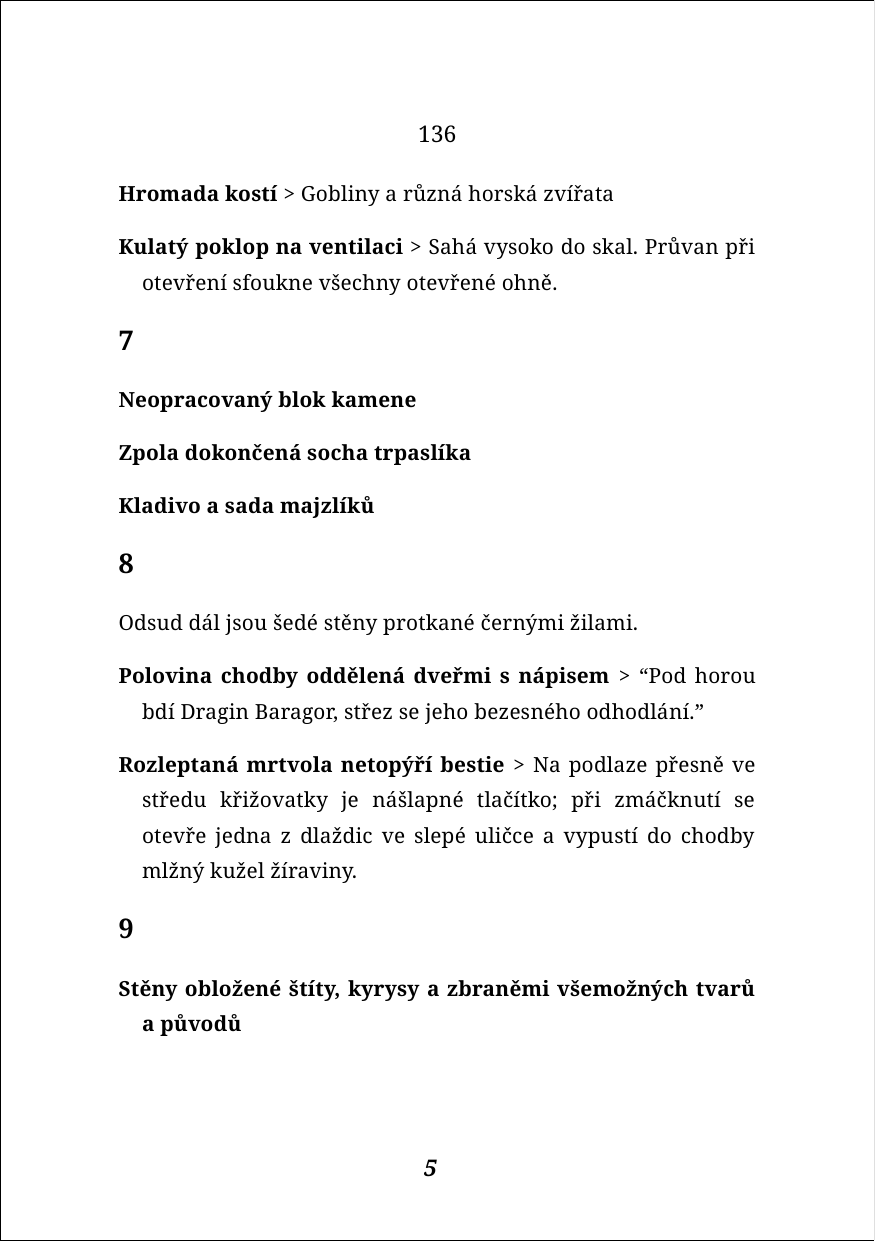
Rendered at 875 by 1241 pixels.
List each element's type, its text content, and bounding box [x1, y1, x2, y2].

text Odsud dál jsou šedé stěny protkané černými žilami. [118, 608, 756, 637]
text 7 [118, 321, 756, 358]
text Stěny obložené štíty, kyrysy a zbraněmi všemožných tvarů a původů [118, 974, 756, 1038]
text Kulatý poklop na ventilaci > Sahá vysoko do skal. Průvan při otevření sfoukne všechny otevřené ohně. [118, 232, 756, 296]
text Zpola dokončená socha trpaslíka [118, 438, 756, 466]
text Rozleptaná mrtvola netopýří bestie > Na podlaze přesně ve středu křižovatky je nášlapné tlačítko; při zmáčknutí se otevře jedna z dlaždic ve slepé uličce a vypustí do chodby mlžný kužel žíraviny. [118, 750, 756, 885]
text Kladivo a sada majzlíků [118, 491, 756, 519]
text Neopracovaný blok kamene [118, 385, 756, 413]
text 8 [118, 544, 756, 581]
text Hromada kostí > Gobliny a různá horská zvířata [118, 179, 756, 207]
text 9 [118, 910, 756, 947]
text Polovina chodby oddělená dveřmi s nápisem > “Pod horou bdí Dragin Baragor, střez se jeho bezesného odhodlání.” [118, 661, 756, 725]
